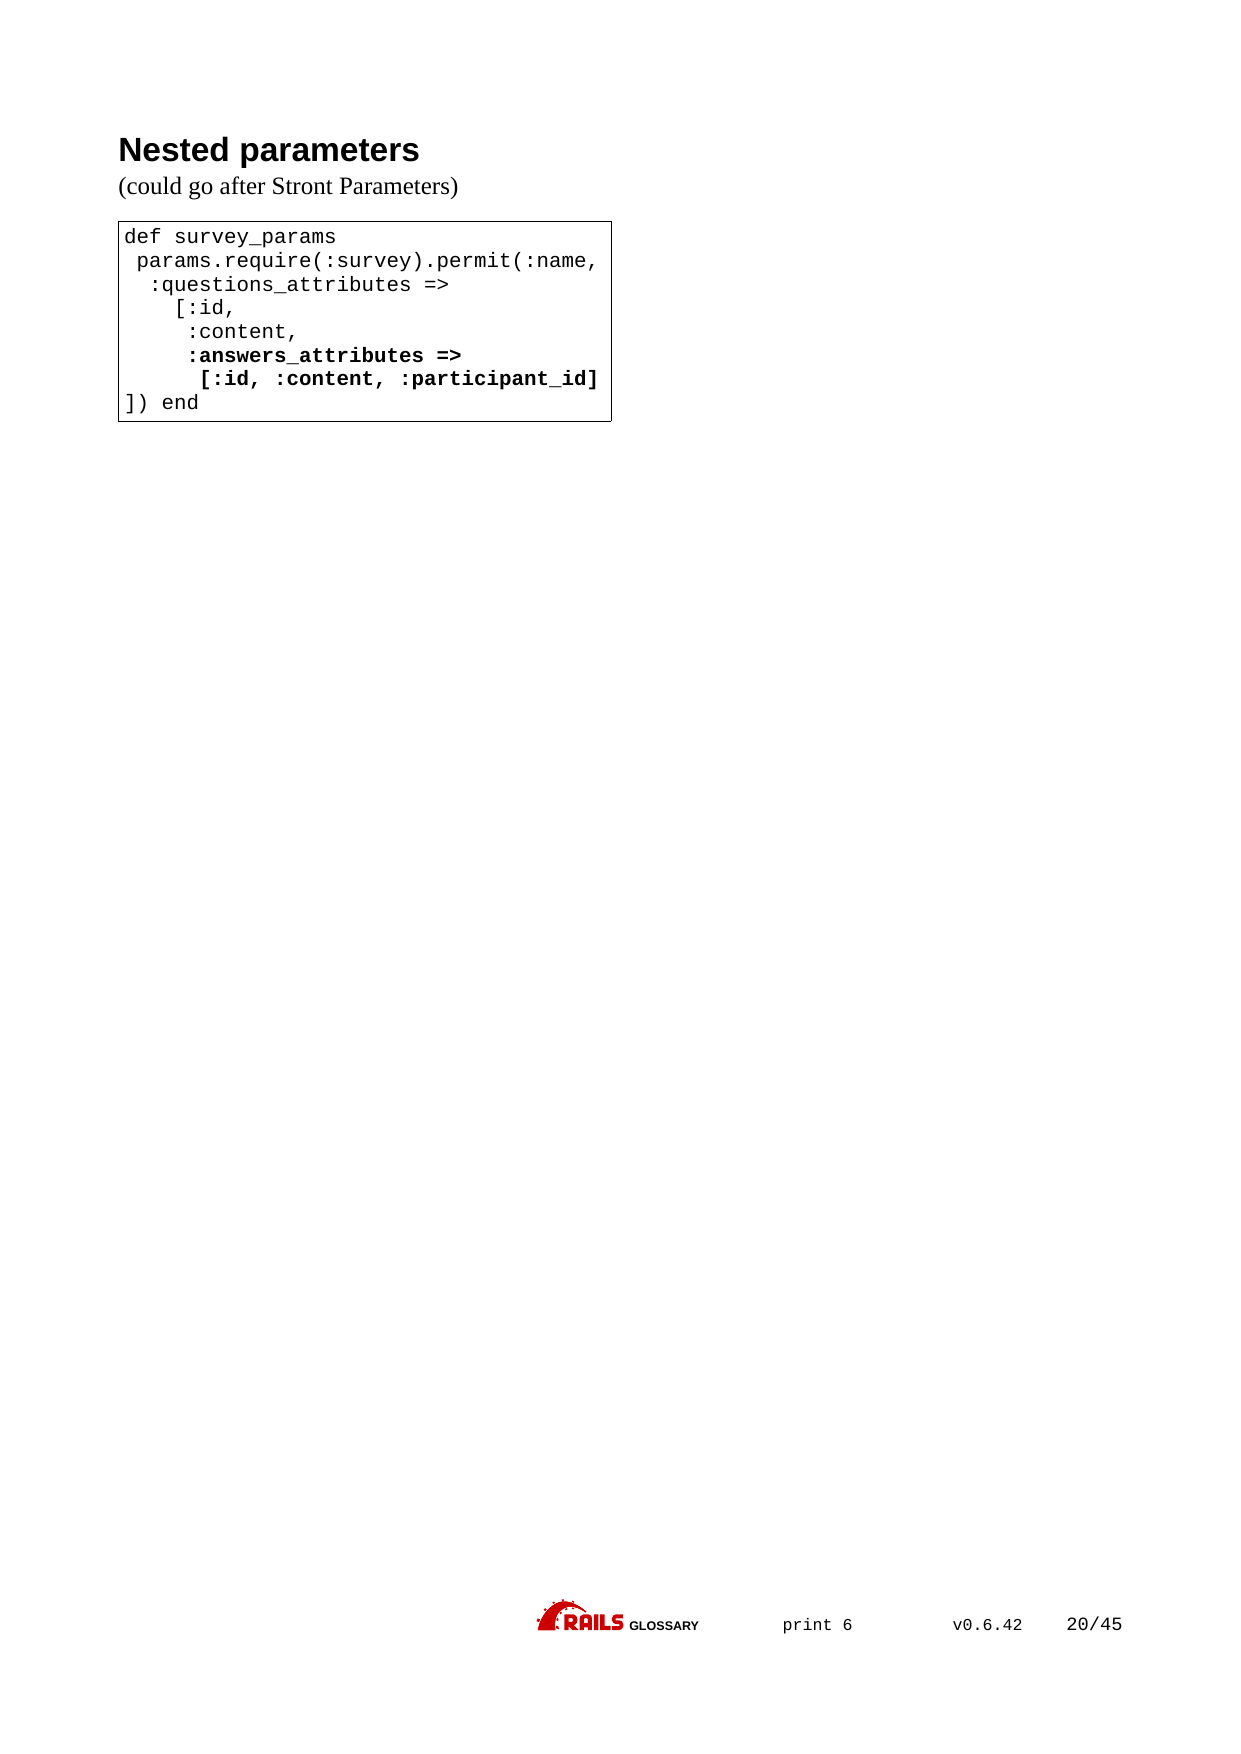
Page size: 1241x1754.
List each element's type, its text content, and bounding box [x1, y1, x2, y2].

table_header def survey_params params.require(:survey).permit(:name, :questions_attributes => [:id, :content, :answers_attributes => [:id, :content, :participant_id] ]) end [119, 222, 611, 421]
text (could go after Stront Parameters) [118, 171, 611, 200]
subtitle Nested parameters [118, 130, 611, 168]
